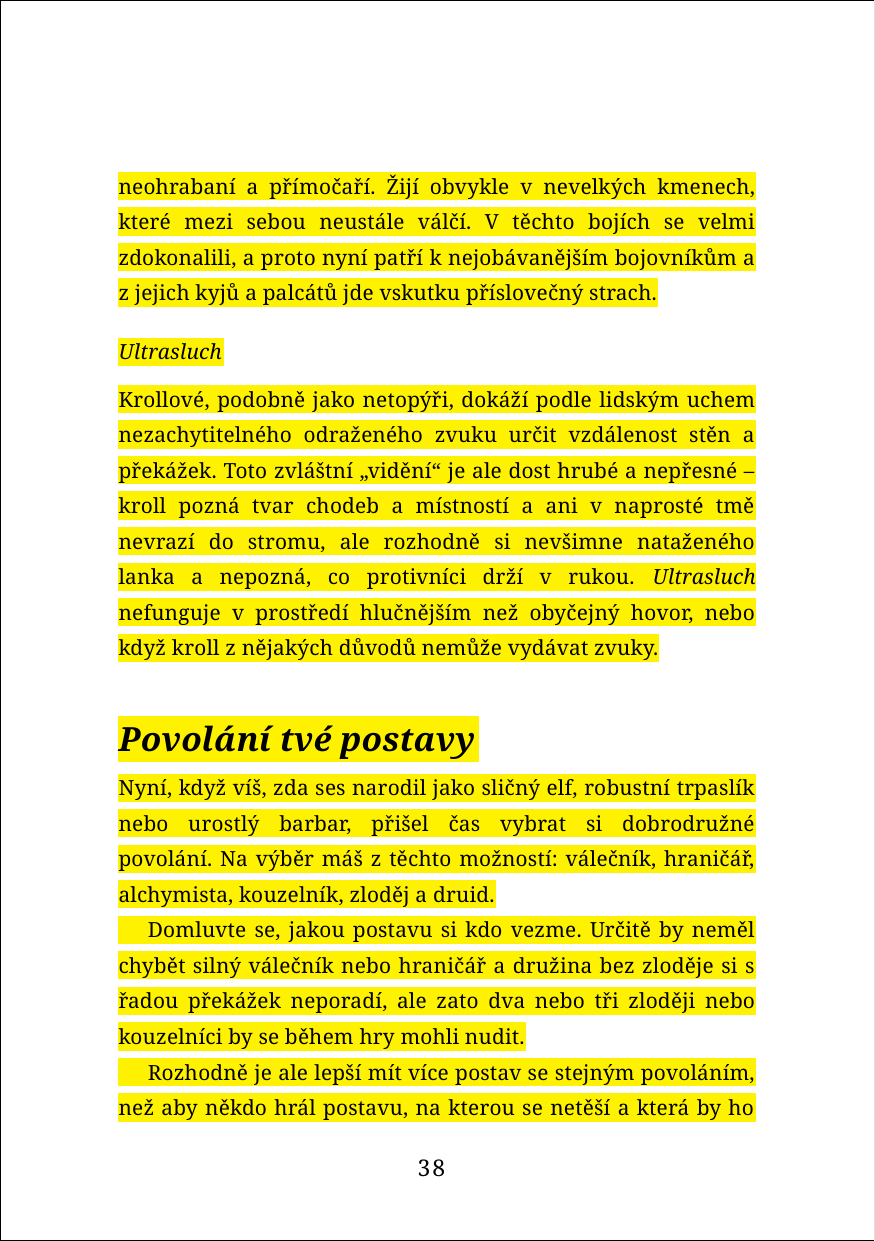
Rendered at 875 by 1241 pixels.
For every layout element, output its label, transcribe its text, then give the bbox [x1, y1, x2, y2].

text Krollové, podobně jako netopýři, dokáží podle lidským uchem nezachytitelného odraženého zvuku určit vzdálenost stěn a překážek. Toto zvláštní „vidění“ je ale dost hrubé a nepřesné – kroll pozná tvar chodeb a místností a ani v naprosté tmě nevrazí do stromu, ale rozhodně si nevšimne nataženého lanka a nepozná, co protivníci drží v rukou. Ultrasluch nefunguje v prostředí hlučnějším než obyčejný hovor, nebo když kroll z nějakých důvodů nemůže vydávat zvuky. [118, 385, 756, 662]
text Ultrasluch [118, 337, 756, 366]
text neohrabaní a přímočaří. Žijí obvykle v nevelkých kmenech, které mezi sebou neustále válčí. V těchto bojích se velmi zdokonalili, a proto nyní patří k nejobávanějším bojovníkům a z jejich kyjů a palcátů jde vskutku příslovečný strach. [118, 172, 756, 307]
subtitle Povolání tvé postavy [118, 716, 756, 762]
text Nyní, když víš, zda ses narodil jako sličný elf, robustní trpaslík nebo urostlý barbar, přišel čas vybrat si dobrodružné povolání. Na výběr máš z těchto možností: válečník, hraničář, alchymista, kouzelník, zloděj a druid. Domluvte se, jakou postavu si kdo vezme. Určitě by neměl chybět silný válečník nebo hraničář a družina bez zloděje si s řadou překážek neporadí, ale zato dva nebo tři zloději nebo kouzelníci by se během hry mohli nudit. Rozhodně je ale lepší mít více postav se stejným povoláním, než aby někdo hrál postavu, na kterou se netěší a která by ho [118, 773, 756, 1122]
